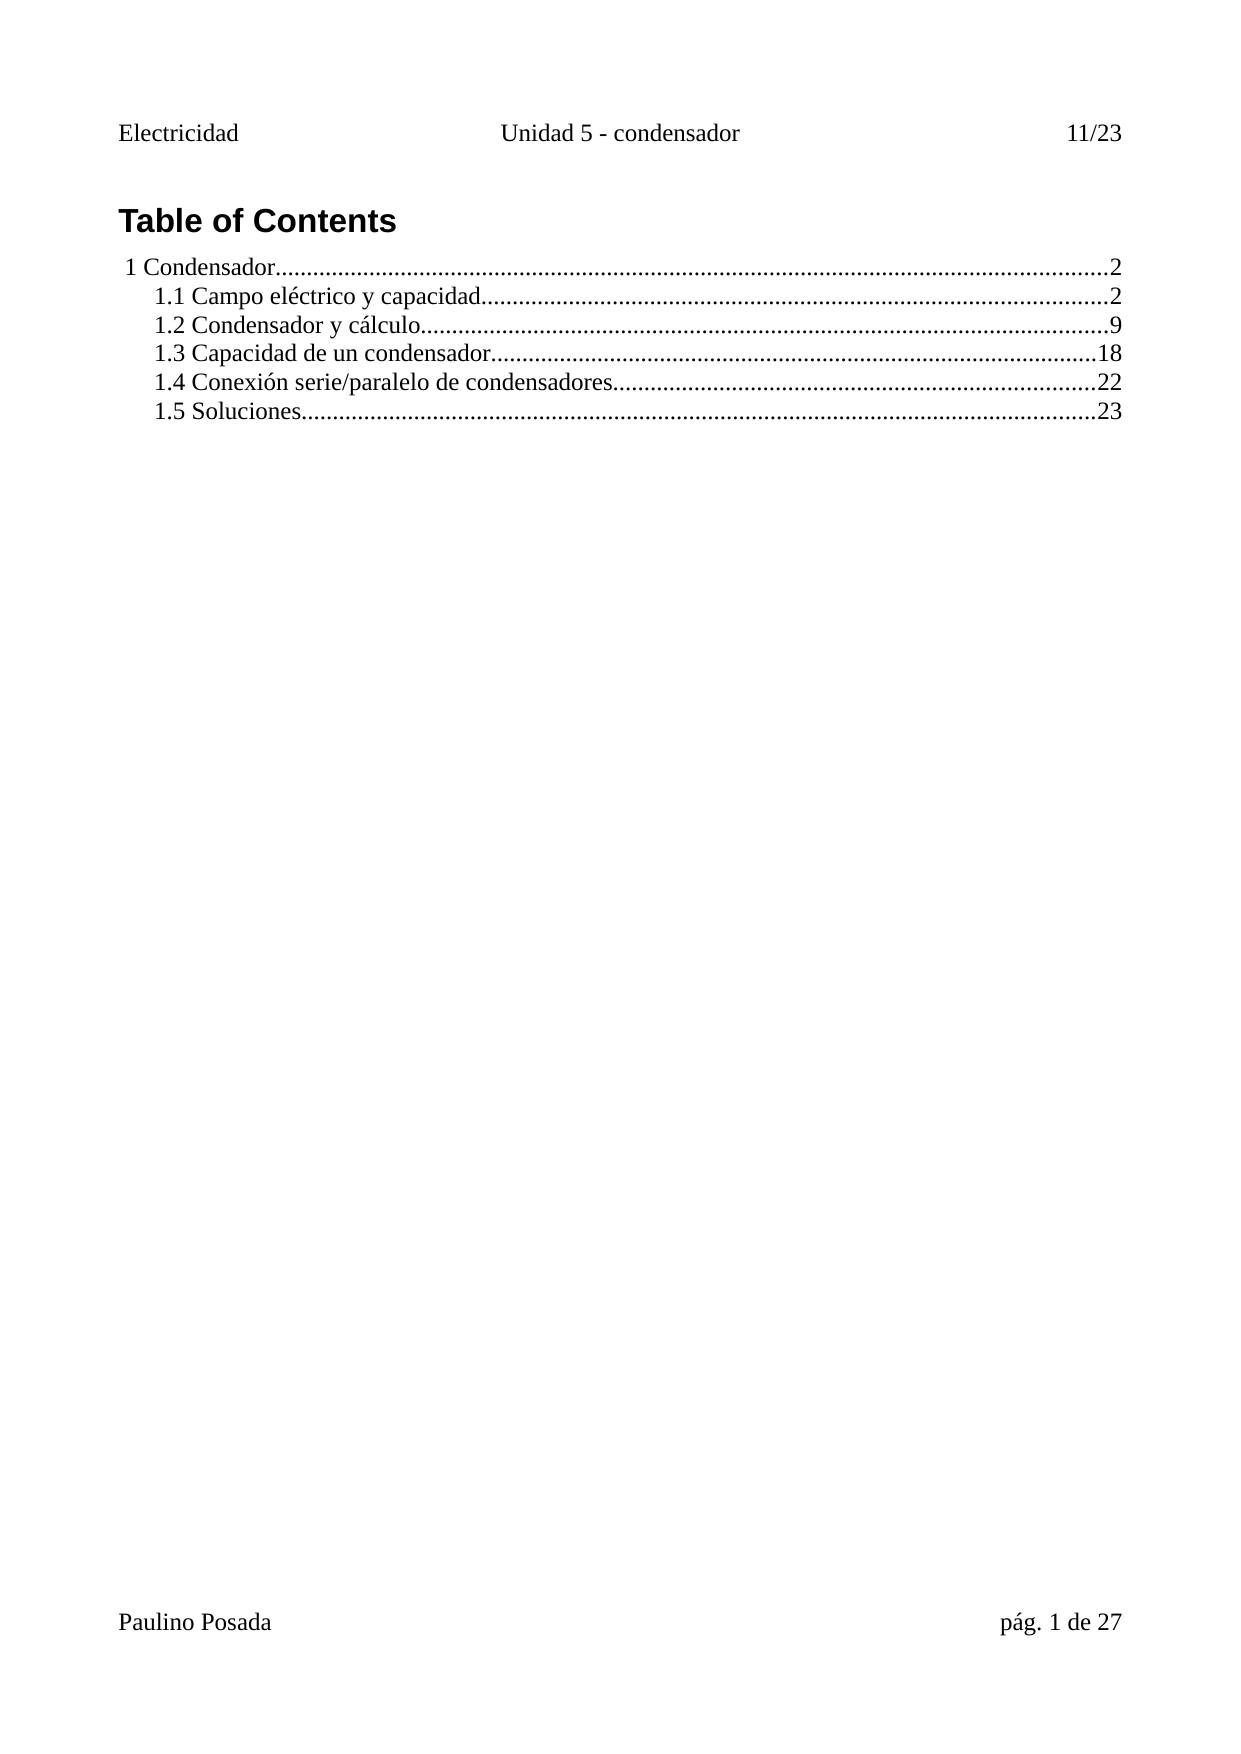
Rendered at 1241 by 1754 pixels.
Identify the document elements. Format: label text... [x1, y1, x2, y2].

text 1 Condensador 2 [118, 252, 1122, 281]
text 1.2 Condensador y cálculo 9 [148, 310, 1122, 338]
text 1.3 Capacidad de un condensador 18 [148, 338, 1122, 367]
text 1.4 Conexión serie/paralelo de condensadores 22 [148, 367, 1122, 396]
subtitle Table of Contents [118, 201, 1122, 240]
text 1.1 Campo eléctrico y capacidad 2 [148, 281, 1122, 310]
text 1.5 Soluciones 23 [148, 396, 1122, 425]
